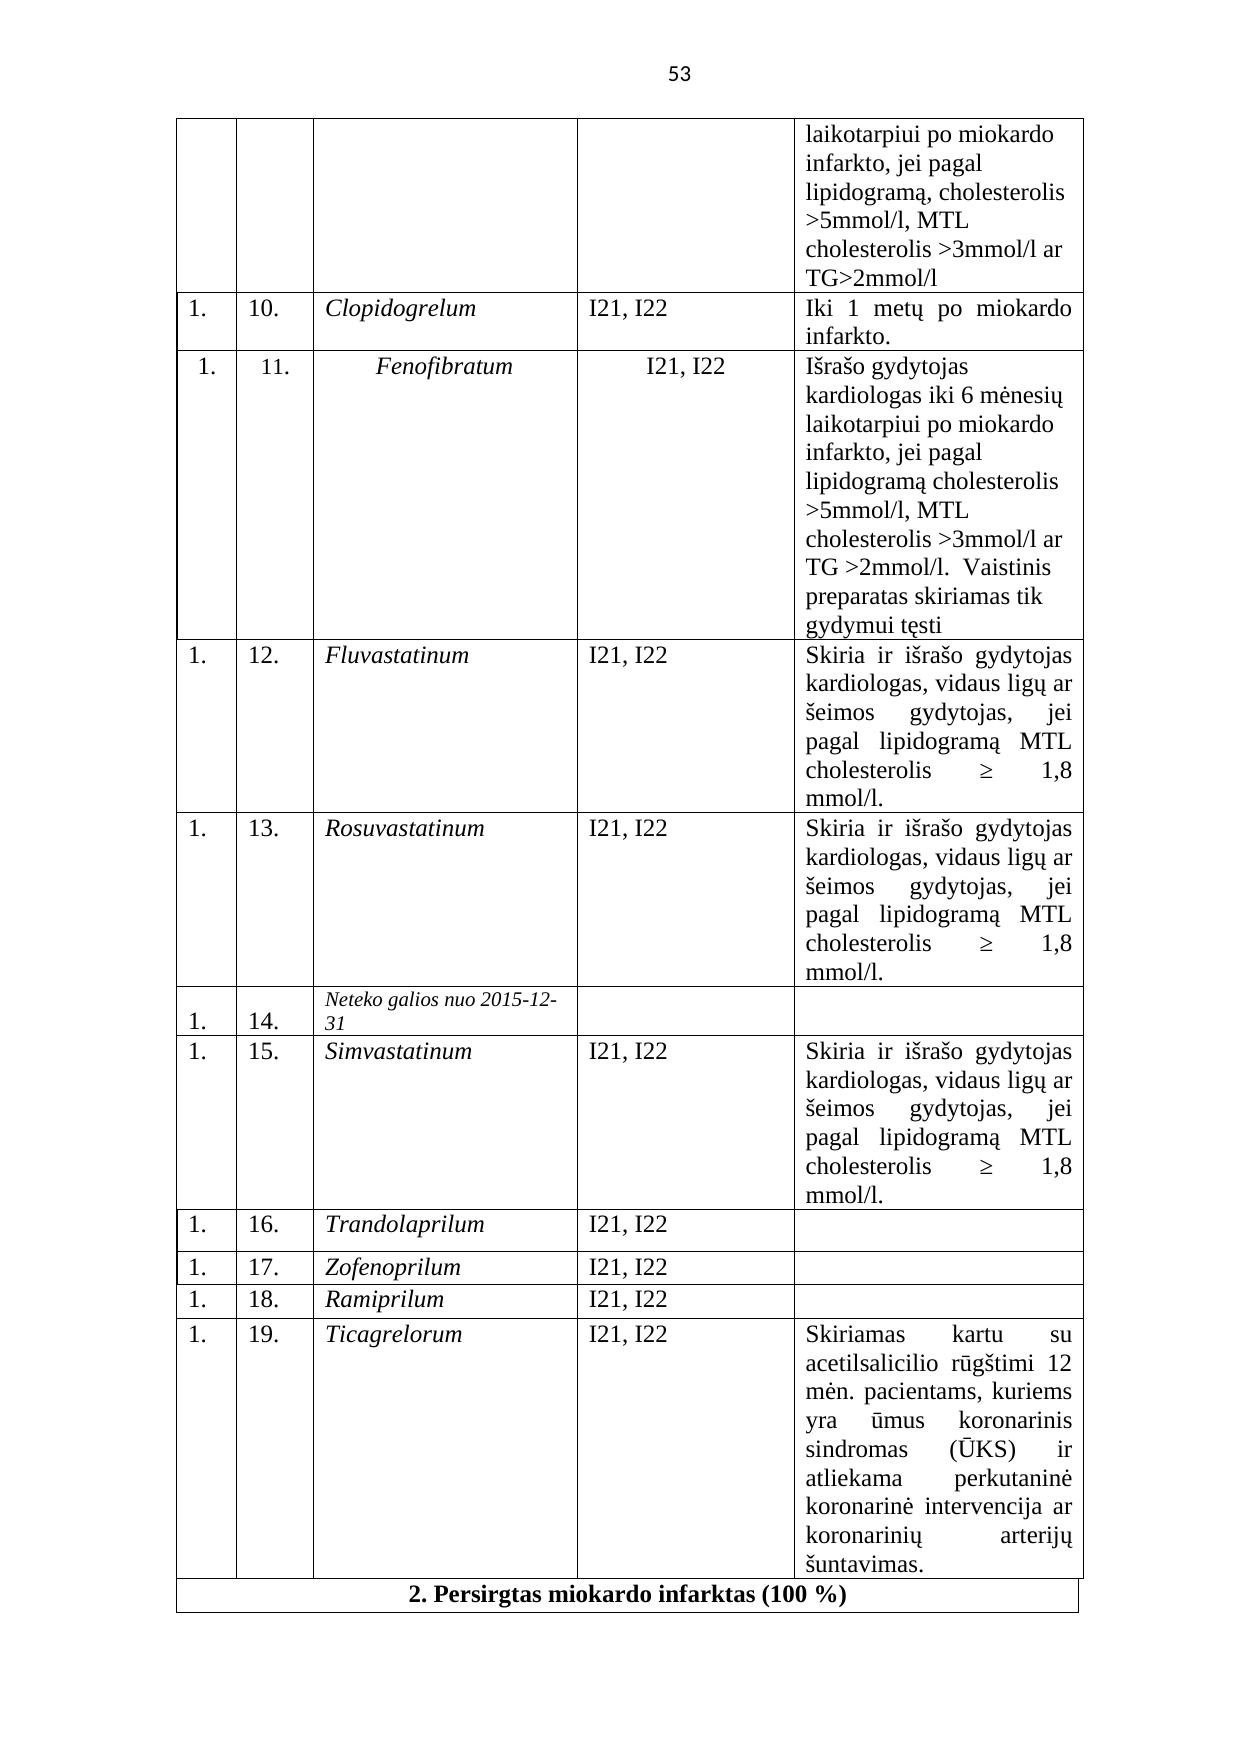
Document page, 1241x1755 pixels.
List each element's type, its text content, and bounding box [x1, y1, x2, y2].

table_cell Išrašo gydytojas kardiologas iki 6 mėnesių laikotarpiui po miokardo infarkto, jei pagal lipidogramą cholesterolis >5mmol/l, MTL cholesterolis >3mmol/l ar TG >2mmol/l. Vaistinis preparatas skiriamas tik gydymui tęsti [795, 351, 1083, 639]
table_cell [1093, 1035, 1099, 1208]
table_cell [1093, 1318, 1099, 1578]
table_cell I21, I22 [578, 1036, 794, 1208]
table_cell Fenofibratum [314, 351, 577, 639]
table_cell [1103, 1251, 1109, 1283]
table_cell I21, I22 [578, 1319, 794, 1578]
table_cell [1088, 1035, 1093, 1208]
table_cell [1093, 1578, 1099, 1612]
table_cell 12. [237, 640, 313, 812]
table_cell [1093, 350, 1099, 639]
table_cell [1084, 118, 1088, 292]
table_cell [1103, 1209, 1109, 1251]
table_cell [1093, 812, 1099, 986]
table_cell [1088, 1209, 1093, 1251]
table_cell 14. [237, 987, 313, 1035]
table_cell I21, I22 [578, 640, 794, 812]
table_cell 10. [237, 293, 313, 350]
table_cell [1093, 1251, 1099, 1283]
table_cell [1093, 639, 1099, 812]
table_cell Fluvastatinum [314, 640, 577, 812]
table_cell Skiria ir išrašo gydytojas kardiologas, vidaus ligų ar šeimos gydytojas, jei pagal lipidogramą MTL cholesterolis ≥ 1,8 mmol/l. [795, 1036, 1083, 1208]
table_cell Skiriamas kartu su acetilsalicilio rūgštimi 12 mėn. pacientams, kuriems yra ūmus koronarinis sindromas (ŪKS) ir atliekama perkutaninė koronarinė intervencija ar koronarinių arterijų šuntavimas. [795, 1319, 1083, 1578]
table_cell [1103, 350, 1109, 639]
table_cell [795, 1285, 1083, 1318]
table_cell Iki 1 metų po miokardo infarkto. [795, 293, 1083, 350]
table_cell [1084, 1318, 1088, 1578]
table_cell I21, I22 [578, 1210, 794, 1251]
table_cell Trandolaprilum [314, 1210, 577, 1251]
table_cell 1. [178, 1210, 236, 1251]
table_cell [1088, 350, 1093, 639]
table_cell [1099, 1035, 1103, 1208]
table_cell 1. [177, 1036, 236, 1208]
table_cell [1084, 350, 1088, 639]
table_cell I21, I22 [578, 351, 794, 639]
table_cell [1109, 1578, 1123, 1612]
table_cell [1103, 812, 1109, 986]
table_cell 18. [237, 1285, 313, 1318]
table_cell [1099, 639, 1103, 812]
table_cell [1099, 1578, 1103, 1612]
table_cell [1093, 986, 1099, 1035]
table_cell 1. [177, 813, 236, 986]
table_cell Zofenoprilum [314, 1252, 577, 1283]
table_cell [795, 987, 1083, 1035]
table_cell [1109, 1035, 1123, 1208]
table_cell [1093, 1284, 1099, 1318]
table_cell [1103, 986, 1109, 1035]
table_cell [1093, 118, 1099, 292]
table_cell [1084, 292, 1088, 350]
table_cell 13. [237, 813, 313, 986]
table_cell [1109, 292, 1123, 350]
table_cell [1109, 118, 1123, 292]
table_cell [1079, 1579, 1083, 1612]
table_cell [177, 119, 236, 292]
table_cell [1099, 986, 1103, 1035]
table_cell [1084, 639, 1088, 812]
table_cell [1088, 292, 1093, 350]
table_cell [578, 987, 794, 1035]
table_cell [237, 119, 313, 292]
table_cell 1. [178, 351, 236, 639]
table_cell 1. [177, 1319, 236, 1578]
table_cell laikotarpiui po miokardo infarkto, jei pagal lipidogramą, cholesterolis >5mmol/l, MTL cholesterolis >3mmol/l ar TG>2mmol/l [795, 119, 1083, 292]
table_cell [1084, 1578, 1088, 1612]
table_cell Neteko galios nuo 2015-12-31 [314, 987, 577, 1035]
table_cell I21, I22 [578, 813, 794, 986]
table_cell [1099, 1284, 1103, 1318]
table_cell [1088, 1251, 1093, 1283]
table_cell [1103, 639, 1109, 812]
table_cell [1103, 118, 1109, 292]
table_cell Skiria ir išrašo gydytojas kardiologas, vidaus ligų ar šeimos gydytojas, jei pagal lipidogramą MTL cholesterolis ≥ 1,8 mmol/l. [795, 813, 1083, 986]
table_cell 1. [178, 1252, 236, 1283]
table_cell Ticagrelorum [314, 1319, 577, 1578]
table_cell [1109, 1284, 1123, 1318]
table_cell [1099, 1318, 1103, 1578]
table_cell [1088, 1284, 1093, 1318]
table_cell [1093, 292, 1099, 350]
table_cell [1084, 1284, 1088, 1318]
table_cell 17. [237, 1252, 313, 1283]
table_cell [1103, 292, 1109, 350]
table_cell [578, 119, 794, 292]
table_cell Skiria ir išrašo gydytojas kardiologas, vidaus ligų ar šeimos gydytojas, jei pagal lipidogramą MTL cholesterolis ≥ 1,8 mmol/l. [795, 640, 1083, 812]
table_cell [1103, 1578, 1109, 1612]
table_cell [1099, 118, 1103, 292]
table_cell [1084, 1035, 1088, 1208]
table_cell 1. [177, 640, 236, 812]
table_cell [314, 119, 577, 292]
table_cell [1088, 986, 1093, 1035]
table_cell 11. [237, 351, 313, 639]
table_cell I21, I22 [578, 1252, 794, 1283]
table_cell [1099, 350, 1103, 639]
table_cell [1088, 1318, 1093, 1578]
table_cell [1099, 812, 1103, 986]
table_cell [1088, 639, 1093, 812]
table_cell [1093, 1209, 1099, 1251]
table_cell [1103, 1318, 1109, 1578]
table_cell [1109, 1209, 1123, 1251]
table_cell [1099, 1251, 1103, 1283]
table_cell [1088, 118, 1093, 292]
table_cell Ramiprilum [314, 1285, 577, 1318]
table_cell 2. Persirgtas miokardo infarktas (100 %) [177, 1579, 1078, 1612]
table_cell 1. [177, 987, 236, 1035]
table_cell 19. [237, 1319, 313, 1578]
table_cell Clopidogrelum [314, 293, 577, 350]
table_cell [1099, 292, 1103, 350]
table_cell Simvastatinum [314, 1036, 577, 1208]
table_cell Rosuvastatinum [314, 813, 577, 986]
table_cell 16. [237, 1210, 313, 1251]
table_cell [1109, 812, 1123, 986]
table_cell [1109, 1251, 1123, 1283]
table_cell [1109, 639, 1123, 812]
table_cell [1109, 350, 1123, 639]
table_cell [1084, 812, 1088, 986]
table_cell [1088, 812, 1093, 986]
table_cell [795, 1252, 1083, 1283]
table_cell [1084, 1209, 1088, 1251]
table_cell 1. [177, 1285, 236, 1318]
table_cell [1103, 1284, 1109, 1318]
table_cell [1084, 1251, 1088, 1283]
table_cell [795, 1210, 1083, 1251]
table_cell I21, I22 [578, 293, 794, 350]
table_cell [1084, 986, 1088, 1035]
table_cell 1. [178, 293, 236, 350]
table_cell I21, I22 [578, 1285, 794, 1318]
table_cell [1103, 1035, 1109, 1208]
table_cell [1099, 1209, 1103, 1251]
table_cell [1088, 1578, 1093, 1612]
table_cell [1109, 1318, 1123, 1578]
table_cell 15. [237, 1036, 313, 1208]
table_cell [1109, 986, 1123, 1035]
